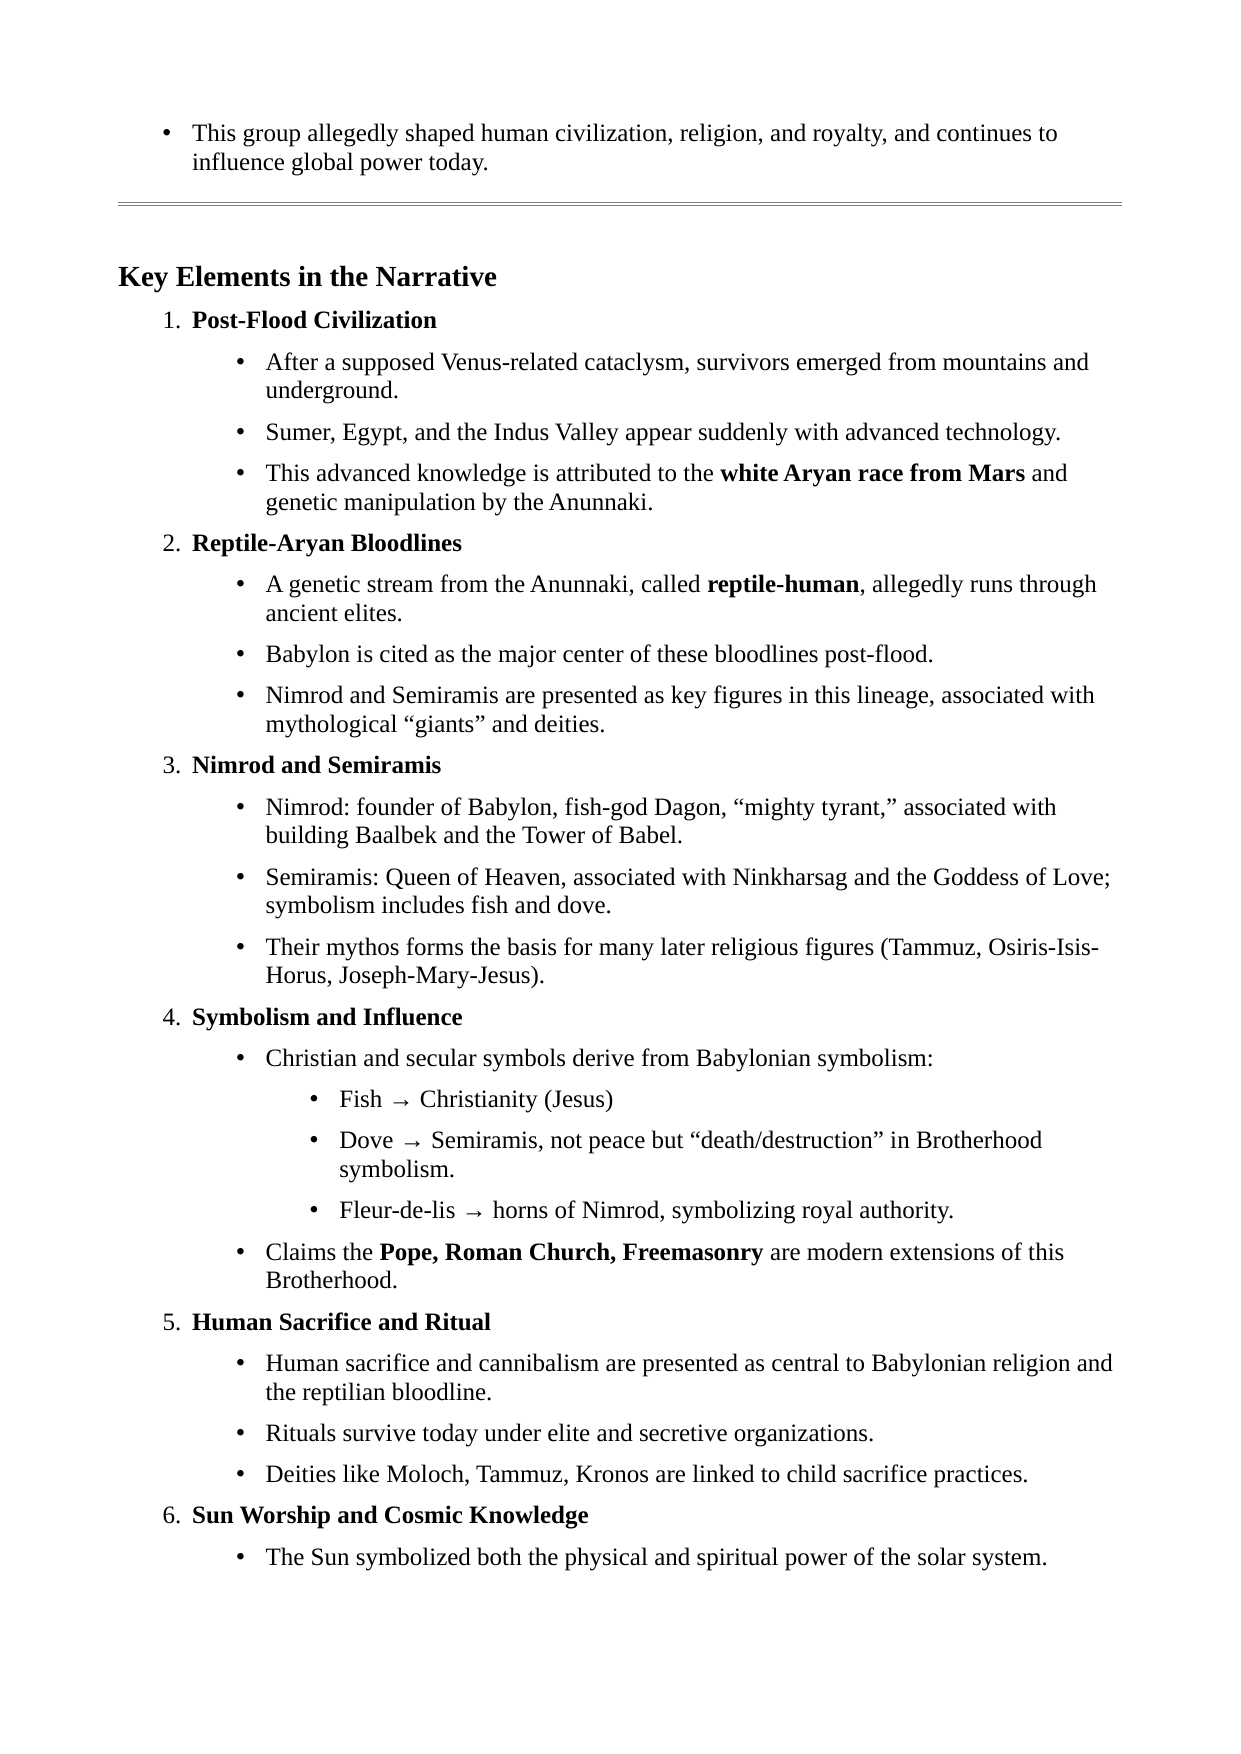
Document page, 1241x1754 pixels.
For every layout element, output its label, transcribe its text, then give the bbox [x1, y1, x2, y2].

list Claims the Pope, Roman Church, Freemasonry are modern extensions of this Brotherhood. [236, 1237, 1122, 1294]
list This group allegedly shaped human civilization, religion, and royalty, and continues to influence global power today. [162, 118, 1122, 176]
list Fleur-de-lis → horns of Nimrod, symbolizing royal authority. [309, 1195, 1122, 1224]
list Their mythos forms the basis for many later religious figures (Tammuz, Osiris-Isis-Horus, Joseph-Mary-Jesus). [236, 932, 1122, 989]
list Fish → Christianity (Jesus) [309, 1084, 1122, 1113]
list A genetic stream from the Anunnaki, called reptile-human, allegedly runs through ancient elites. [236, 569, 1122, 627]
list Babylon is cited as the major center of these bloodlines post-flood. [236, 639, 1122, 668]
list Reptile-Aryan Bloodlines [162, 528, 1122, 557]
list Christian and secular symbols derive from Babylonian symbolism: [236, 1043, 1122, 1072]
list Nimrod: founder of Babylon, fish-god Dagon, “mighty tyrant,” associated with building Baalbek and the Tower of Babel. [236, 792, 1122, 849]
list The Sun symbolized both the physical and spiritual power of the solar system. [236, 1542, 1122, 1570]
list Deities like Moloch, Tammuz, Kronos are linked to child sacrifice practices. [236, 1459, 1122, 1488]
list Nimrod and Semiramis are presented as key figures in this lineage, associated with mythological “giants” and deities. [236, 680, 1122, 738]
list Sun Worship and Cosmic Knowledge [162, 1500, 1122, 1529]
list Human sacrifice and cannibalism are presented as central to Babylonian religion and the reptilian bloodline. [236, 1348, 1122, 1405]
list Post-Flood Civilization [162, 305, 1122, 334]
list Symbolism and Influence [162, 1002, 1122, 1030]
list Rituals survive today under elite and secretive organizations. [236, 1418, 1122, 1447]
list After a supposed Venus-related cataclysm, survivors emerged from mountains and underground. [236, 347, 1122, 404]
list This advanced knowledge is attributed to the white Aryan race from Mars and genetic manipulation by the Anunnaki. [236, 458, 1122, 515]
list Human Sacrifice and Ritual [162, 1307, 1122, 1335]
list Nimrod and Semiramis [162, 750, 1122, 779]
list Sumer, Egypt, and the Indus Valley appear suddenly with advanced technology. [236, 417, 1122, 445]
list Dove → Semiramis, not peace but “death/destruction” in Brotherhood symbolism. [309, 1125, 1122, 1183]
subtitle Key Elements in the Narrative [118, 259, 1122, 293]
list Semiramis: Queen of Heaven, associated with Ninkharsag and the Goddess of Love; symbolism includes fish and dove. [236, 862, 1122, 919]
